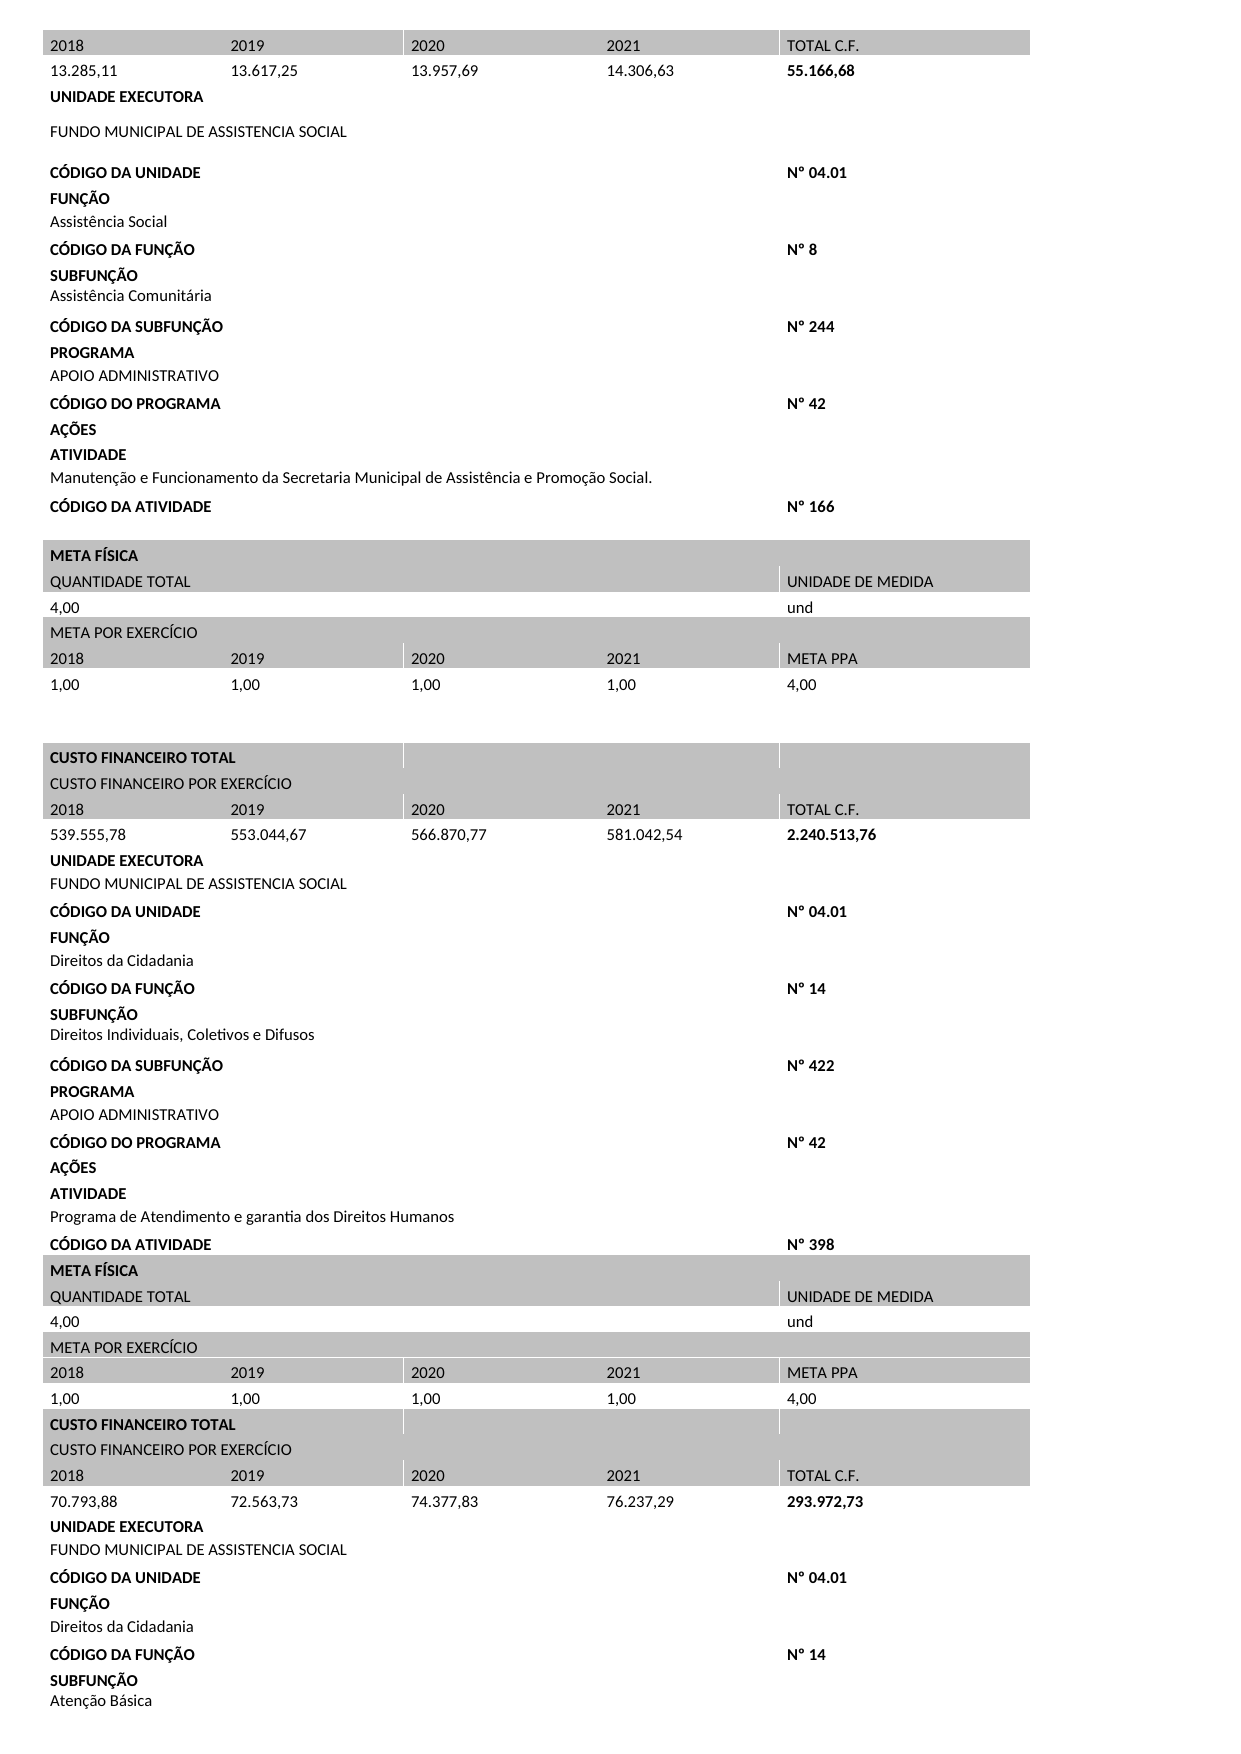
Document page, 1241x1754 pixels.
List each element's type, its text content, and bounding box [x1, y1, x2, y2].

table_cell CUSTO FINANCEIRO TOTAL [43, 1409, 403, 1434]
table_cell 1,00 [43, 1383, 223, 1409]
table_cell 2019 [223, 643, 403, 668]
table_cell FUNDO MUNICIPAL DE ASSISTENCIA SOCIAL [43, 106, 1030, 157]
table_cell 1,00 [404, 669, 599, 694]
table_cell 76.237,29 [599, 1486, 779, 1511]
table_cell [404, 1409, 599, 1434]
table_cell 2018 [43, 794, 223, 819]
table_cell QUANTIDADE TOTAL [43, 1281, 779, 1306]
table_cell SUBFUNÇÃO [43, 1665, 1030, 1691]
table_cell Direitos da Cidadania [43, 1614, 1030, 1639]
table_cell 4,00 [780, 1383, 1030, 1409]
table_cell APOIO ADMINISTRATIVO [43, 363, 1030, 388]
table_cell 2021 [599, 30, 779, 55]
table_cell META POR EXERCÍCIO [43, 1332, 1030, 1357]
table_cell 2021 [599, 643, 779, 668]
table_cell [43, 516, 223, 540]
table_cell QUANTIDADE TOTAL [43, 566, 779, 592]
table_cell UNIDADE DE MEDIDA [780, 1281, 1030, 1306]
table_cell [404, 718, 599, 742]
table_cell CÓDIGO DA UNIDADE [43, 896, 779, 922]
table_cell [599, 718, 779, 742]
table_cell SUBFUNÇÃO [43, 260, 1030, 286]
table_cell CUSTO FINANCEIRO TOTAL [43, 743, 403, 768]
table_cell PROGRAMA [43, 1076, 1030, 1101]
table_cell 2019 [223, 794, 403, 819]
table_cell 2020 [404, 1460, 599, 1486]
table_cell Nº 04.01 [780, 158, 1030, 183]
table_cell [404, 516, 599, 540]
table_cell Nº 04.01 [780, 1563, 1030, 1588]
table_cell 1,00 [223, 669, 403, 694]
table_cell CÓDIGO DA FUNÇÃO [43, 973, 779, 999]
table_cell 1,00 [599, 1383, 779, 1409]
table_cell [780, 718, 1030, 742]
table_cell PROGRAMA [43, 337, 1030, 362]
table_cell 13.617,25 [223, 55, 403, 81]
table_cell 2018 [43, 1460, 223, 1486]
table_cell UNIDADE EXECUTORA [43, 845, 1030, 871]
table_cell [404, 743, 599, 768]
table_cell ATIVIDADE [43, 439, 1030, 465]
table_cell 2021 [599, 1358, 779, 1383]
table_cell Direitos Individuais, Coletivos e Difusos [43, 1024, 1030, 1050]
table_cell 539.555,78 [43, 819, 223, 845]
table_cell 293.972,73 [780, 1486, 1030, 1511]
table_cell 13.285,11 [43, 55, 223, 81]
table_cell 2.240.513,76 [780, 819, 1030, 845]
table_cell AÇÕES [43, 1153, 1030, 1178]
table_cell [780, 1409, 1030, 1434]
table_cell Atenção Básica [43, 1691, 1030, 1716]
table_cell Nº 8 [780, 234, 1030, 260]
table_cell Manutenção e Funcionamento da Secretaria Municipal de Assistência e Promoção Social. [43, 465, 1030, 491]
table_cell [599, 743, 779, 768]
table_cell TOTAL C.F. [780, 794, 1030, 819]
table_cell ATIVIDADE [43, 1178, 1030, 1204]
table_cell 2018 [43, 1358, 223, 1383]
table_cell META PPA [780, 1358, 1030, 1383]
table_cell Assistência Comunitária [43, 286, 1030, 311]
table_cell 55.166,68 [780, 55, 1030, 81]
table_cell META PPA [780, 643, 1030, 668]
table_cell [404, 592, 599, 617]
table_cell [599, 592, 779, 617]
table_cell 14.306,63 [599, 55, 779, 81]
table_cell 1,00 [223, 1383, 403, 1409]
table_cell 13.957,69 [404, 55, 599, 81]
table_header [35, 30, 1240, 1716]
table_cell SUBFUNÇÃO [43, 999, 1030, 1024]
table_cell AÇÕES [43, 414, 1030, 439]
table_cell CÓDIGO DA FUNÇÃO [43, 234, 779, 260]
table_cell CÓDIGO DA UNIDADE [43, 158, 779, 183]
table_cell META FÍSICA [43, 1255, 1030, 1281]
table_cell Nº 42 [780, 1127, 1030, 1152]
table_cell 566.870,77 [404, 819, 599, 845]
table_cell CÓDIGO DO PROGRAMA [43, 388, 779, 414]
table_cell 2019 [223, 30, 403, 55]
table_cell Nº 14 [780, 1639, 1030, 1665]
table_cell [599, 516, 779, 540]
table_cell 70.793,88 [43, 1486, 223, 1511]
table_cell FUNDO MUNICIPAL DE ASSISTENCIA SOCIAL [43, 871, 1030, 896]
table_cell 1,00 [404, 1383, 599, 1409]
table_cell CÓDIGO DA ATIVIDADE [43, 1229, 779, 1255]
table_cell UNIDADE EXECUTORA [43, 81, 1030, 106]
table_cell [780, 516, 1030, 540]
table_cell Nº 42 [780, 388, 1030, 414]
table_cell [599, 1409, 779, 1434]
table_cell Nº 422 [780, 1050, 1030, 1076]
table_cell [43, 718, 223, 742]
table_cell [223, 592, 403, 617]
table_cell und [780, 592, 1030, 617]
table_cell META FÍSICA [43, 540, 1030, 566]
table_cell 72.563,73 [223, 1486, 403, 1511]
table_cell 2020 [404, 643, 599, 668]
table_cell 74.377,83 [404, 1486, 599, 1511]
table_cell 2020 [404, 794, 599, 819]
table_cell CUSTO FINANCEIRO POR EXERCÍCIO [43, 768, 1030, 794]
table_cell 553.044,67 [223, 819, 403, 845]
table_cell APOIO ADMINISTRATIVO [43, 1101, 1030, 1127]
table_cell CUSTO FINANCEIRO POR EXERCÍCIO [43, 1434, 1030, 1460]
table_cell Nº 14 [780, 973, 1030, 999]
table_cell FUNÇÃO [43, 183, 1030, 209]
table_cell [599, 1306, 779, 1332]
table_cell 2020 [404, 30, 599, 55]
table_cell CÓDIGO DA SUBFUNÇÃO [43, 311, 779, 337]
table_cell [404, 1306, 599, 1332]
table_cell [223, 516, 403, 540]
table_cell 4,00 [43, 592, 223, 617]
table_cell FUNÇÃO [43, 922, 1030, 947]
table_cell 2019 [223, 1460, 403, 1486]
table_cell 4,00 [43, 1306, 223, 1332]
table_cell Nº 166 [780, 491, 1030, 516]
table_cell FUNDO MUNICIPAL DE ASSISTENCIA SOCIAL [43, 1537, 1030, 1562]
table_cell 1,00 [43, 669, 223, 694]
table_cell Direitos da Cidadania [43, 948, 1030, 973]
table_cell CÓDIGO DA FUNÇÃO [43, 1639, 779, 1665]
table_cell UNIDADE DE MEDIDA [780, 566, 1030, 592]
table_cell 2020 [404, 1358, 599, 1383]
table_cell 1,00 [599, 669, 779, 694]
table_cell [780, 743, 1030, 768]
table_cell META POR EXERCÍCIO [43, 617, 1030, 643]
table_cell Assistência Social [43, 209, 1030, 234]
table_cell TOTAL C.F. [780, 30, 1030, 55]
table_cell [404, 694, 599, 718]
table_cell Programa de Atendimento e garantia dos Direitos Humanos [43, 1204, 1030, 1229]
table_cell CÓDIGO DA SUBFUNÇÃO [43, 1050, 779, 1076]
table_cell CÓDIGO DA UNIDADE [43, 1563, 779, 1588]
table_cell 4,00 [780, 669, 1030, 694]
table_cell und [780, 1306, 1030, 1332]
table_cell [43, 694, 223, 718]
table_cell 2019 [223, 1358, 403, 1383]
table_cell 581.042,54 [599, 819, 779, 845]
table_cell 2018 [43, 643, 223, 668]
table_cell [780, 694, 1030, 718]
table_cell TOTAL C.F. [780, 1460, 1030, 1486]
table_cell Nº 398 [780, 1229, 1030, 1255]
table_cell [223, 694, 403, 718]
table_cell 2021 [599, 1460, 779, 1486]
table_cell [223, 1306, 403, 1332]
table_cell Nº 244 [780, 311, 1030, 337]
table_cell [599, 694, 779, 718]
table_cell 2021 [599, 794, 779, 819]
table_cell 2018 [43, 30, 223, 55]
table_cell UNIDADE EXECUTORA [43, 1511, 1030, 1537]
table_cell FUNÇÃO [43, 1588, 1030, 1614]
table_cell Nº 04.01 [780, 896, 1030, 922]
table_cell CÓDIGO DO PROGRAMA [43, 1127, 779, 1152]
table_cell CÓDIGO DA ATIVIDADE [43, 491, 779, 516]
table_cell [223, 718, 403, 742]
